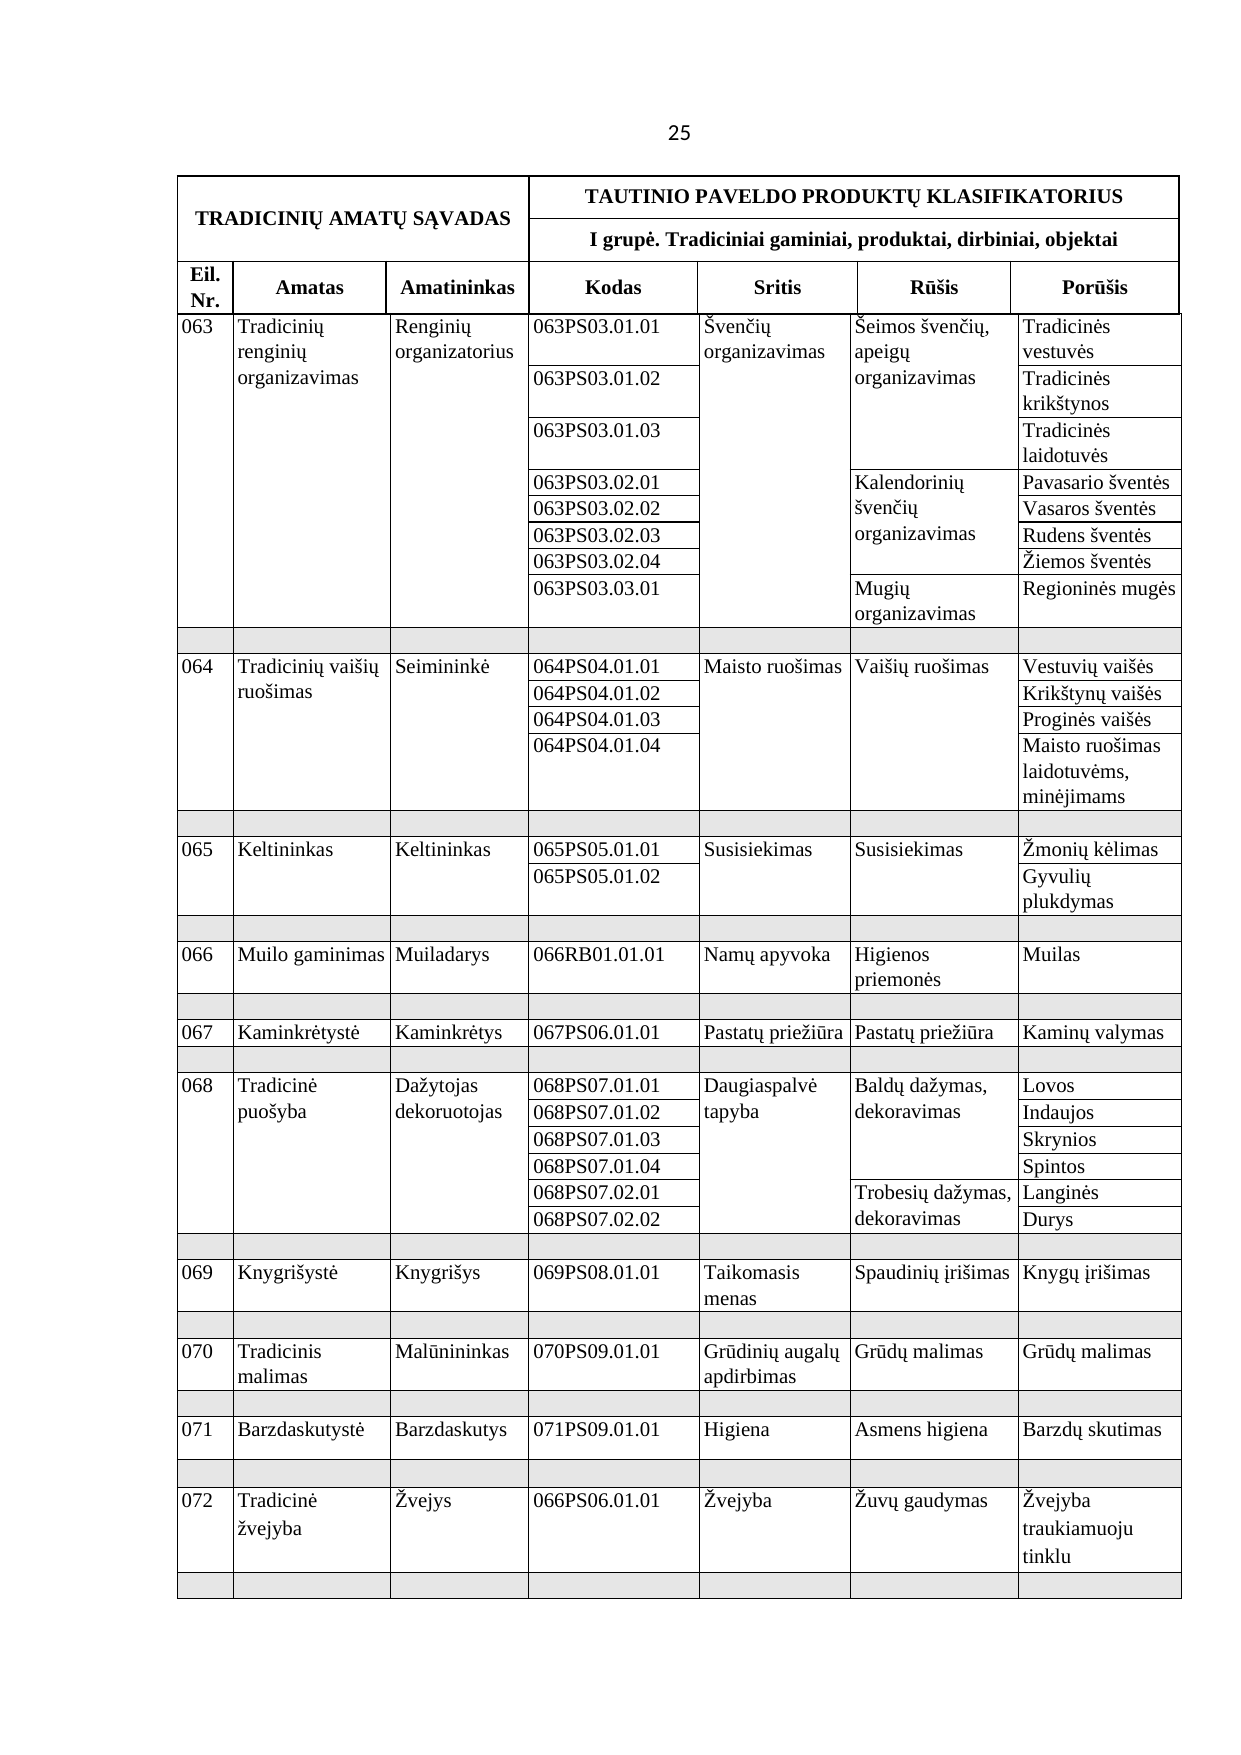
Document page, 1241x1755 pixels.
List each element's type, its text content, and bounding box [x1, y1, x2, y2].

table_cell Maisto ruošimas [700, 654, 850, 810]
table_cell Spaudinių įrišimas [851, 1260, 1018, 1311]
table_cell Taikomasis menas [700, 1260, 850, 1311]
table_cell Žmonių kėlimas [1019, 837, 1181, 863]
table_header TRADICINIŲ AMATŲ SĄVADAS [178, 177, 528, 261]
table_cell Žuvų gaudymas [851, 1488, 1018, 1572]
table_cell 069PS08.01.01 [529, 1260, 699, 1311]
table_cell [1019, 1391, 1181, 1416]
table_cell Kalendorinių švenčių organizavimas [851, 470, 1018, 574]
table_cell Higienos priemonės [851, 942, 1018, 993]
table_cell 065PS05.01.01 [529, 837, 699, 863]
table_cell [391, 994, 528, 1019]
table_cell [234, 916, 390, 941]
table_cell Grūdų malimas [1019, 1339, 1181, 1389]
table_cell [529, 1047, 699, 1072]
table_cell Švenčių organizavimas [700, 315, 850, 627]
table_cell 068 [178, 1073, 233, 1233]
table_cell 068PS07.01.01 [529, 1073, 699, 1099]
table_cell [234, 1573, 390, 1598]
table_cell [529, 1573, 699, 1598]
table_cell Gyvulių plukdymas [1019, 864, 1181, 914]
table_cell 069 [178, 1260, 233, 1311]
table_cell [851, 1573, 1018, 1598]
table_cell 063PS03.03.01 [529, 575, 699, 627]
table_cell [851, 1234, 1018, 1259]
table_cell [391, 1573, 528, 1598]
table_cell [178, 1234, 233, 1259]
table_cell 065PS05.01.02 [529, 864, 699, 914]
table_cell Tradicinės vestuvės [1019, 314, 1181, 365]
table_cell 068PS07.01.04 [529, 1154, 699, 1179]
table_cell [234, 1312, 390, 1338]
table_cell [851, 811, 1018, 836]
table_cell Tradicinė žvejyba [234, 1488, 390, 1572]
table_cell Dažytojas dekoruotojas [391, 1073, 528, 1233]
table_cell Malūnininkas [391, 1339, 528, 1389]
table_cell 063PS03.02.03 [529, 523, 699, 548]
table_cell [700, 1460, 850, 1487]
table_cell [1019, 1460, 1181, 1487]
table_cell Kodas [530, 262, 697, 313]
table_cell Knygrišys [391, 1260, 528, 1311]
table_cell 063PS03.01.03 [529, 418, 699, 468]
table_cell 063PS03.02.01 [529, 470, 699, 495]
table_cell Tradicinių renginių organizavimas [234, 315, 390, 627]
table_cell Asmens higiena [851, 1417, 1018, 1459]
table_cell [529, 916, 699, 941]
table_cell [851, 1047, 1018, 1072]
table_cell [234, 811, 390, 836]
table_cell [700, 1234, 850, 1259]
table_cell Daugiaspalvė tapyba [700, 1073, 850, 1233]
table_cell Keltininkas [234, 837, 390, 914]
table_cell Barzdaskutystė [234, 1417, 390, 1459]
table_header TAUTINIO PAVELDO PRODUKTŲ KLASIFIKATORIUS [530, 177, 1178, 217]
table_cell 066 [178, 942, 233, 993]
table_cell [178, 1391, 233, 1416]
table_cell Muiladarys [391, 942, 528, 993]
table_cell [700, 1391, 850, 1416]
table_cell [391, 1312, 528, 1338]
table_cell [178, 811, 233, 836]
table_cell [1019, 994, 1181, 1019]
table_cell [1019, 1047, 1181, 1072]
table_cell 071PS09.01.01 [529, 1417, 699, 1459]
table_cell 063PS03.02.04 [529, 549, 699, 574]
table_cell [391, 1047, 528, 1072]
table_cell [234, 994, 390, 1019]
table_cell 064PS04.01.04 [529, 734, 699, 810]
table_cell [700, 1312, 850, 1338]
table_cell Langinės [1019, 1180, 1181, 1206]
table_cell [178, 1047, 233, 1072]
table_cell Knygų įrišimas [1019, 1260, 1181, 1311]
table_cell Žvejys [391, 1488, 528, 1572]
table_cell [700, 628, 850, 653]
table_cell Maisto ruošimas laidotuvėms, minėjimams [1019, 734, 1181, 810]
table_cell Grūdų malimas [851, 1339, 1018, 1389]
table_cell 065 [178, 837, 233, 914]
table_cell [529, 811, 699, 836]
table_cell [391, 1234, 528, 1259]
table_cell [178, 1312, 233, 1338]
table_cell 064 [178, 654, 233, 810]
table_cell 068PS07.02.02 [529, 1207, 699, 1233]
table_cell [178, 994, 233, 1019]
table_cell [700, 1573, 850, 1598]
table_cell [529, 628, 699, 653]
table_cell Pavasario šventės [1019, 470, 1181, 495]
table_cell [234, 1460, 390, 1487]
table_cell Lovos [1019, 1073, 1181, 1099]
table_cell 068PS07.02.01 [529, 1180, 699, 1206]
table_cell Barzdaskutys [391, 1417, 528, 1459]
table_cell Muilas [1019, 942, 1181, 993]
table_cell Žvejyba traukiamuoju tinklu [1019, 1488, 1181, 1572]
table_cell [700, 811, 850, 836]
table_cell Namų apyvoka [700, 942, 850, 993]
table_cell Susisiekimas [700, 837, 850, 914]
table_cell [529, 1460, 699, 1487]
table_cell 068PS07.01.03 [529, 1127, 699, 1152]
table_cell [391, 628, 528, 653]
table_cell 063PS03.02.02 [529, 496, 699, 521]
table_cell [1019, 628, 1181, 653]
table_cell [234, 628, 390, 653]
table_cell Eil. Nr. [178, 262, 232, 313]
table_cell Rudens šventės [1019, 523, 1181, 548]
table_cell 063PS03.01.01 [529, 315, 699, 365]
table_cell Muilo gaminimas [234, 942, 390, 993]
table_cell Proginės vaišės [1019, 707, 1181, 732]
table_cell Sritis [698, 262, 857, 313]
table_cell Renginių organizatorius [391, 315, 528, 627]
table_cell 070 [178, 1339, 233, 1389]
table_cell Tradicinis malimas [234, 1339, 390, 1389]
table_cell [178, 1573, 233, 1598]
table_cell [529, 1312, 699, 1338]
table_cell Keltininkas [391, 837, 528, 914]
table_cell [391, 916, 528, 941]
table_cell [851, 916, 1018, 941]
table_cell Kaminkrėtystė [234, 1020, 390, 1046]
table_cell 068PS07.01.02 [529, 1100, 699, 1126]
table_cell [234, 1234, 390, 1259]
table_cell Durys [1019, 1207, 1181, 1233]
table_cell [1019, 1234, 1181, 1259]
table_cell [178, 1460, 233, 1487]
table_cell [178, 628, 233, 653]
table_cell 072 [178, 1488, 233, 1572]
table_cell [234, 1047, 390, 1072]
table_cell Trobesių dažymas, dekoravimas [851, 1180, 1018, 1233]
table_cell [1019, 1573, 1181, 1598]
table_cell Higiena [700, 1417, 850, 1459]
table_cell [851, 1460, 1018, 1487]
table_cell Vestuvių vaišės [1019, 654, 1181, 679]
table_cell [851, 1391, 1018, 1416]
table_cell [700, 1047, 850, 1072]
table_cell [234, 1391, 390, 1416]
table_cell [391, 1391, 528, 1416]
table_cell Spintos [1019, 1154, 1181, 1179]
table_cell 066PS06.01.01 [529, 1488, 699, 1572]
table_cell [700, 916, 850, 941]
table_cell 064PS04.01.01 [529, 654, 699, 679]
table_cell 066RB01.01.01 [529, 942, 699, 993]
table_cell [178, 916, 233, 941]
table_cell Knygrišystė [234, 1260, 390, 1311]
table_cell Vasaros šventės [1019, 496, 1181, 521]
table_cell 070PS09.01.01 [529, 1339, 699, 1389]
table_cell Žiemos šventės [1019, 549, 1181, 574]
table_cell 063PS03.01.02 [529, 366, 699, 417]
table_cell [1019, 1312, 1181, 1338]
table_cell Kaminų valymas [1019, 1020, 1181, 1046]
table_cell Susisiekimas [851, 837, 1018, 914]
table_cell Mugių organizavimas [851, 575, 1018, 627]
table_cell Amatas [234, 262, 385, 313]
table_cell I grupė. Tradiciniai gaminiai, produktai, dirbiniai, objektai [530, 219, 1178, 261]
table_cell Žvejyba [700, 1488, 850, 1572]
table_cell Pastatų priežiūra [851, 1020, 1018, 1046]
table_cell [529, 1391, 699, 1416]
table_cell Skrynios [1019, 1127, 1181, 1152]
table_cell [700, 994, 850, 1019]
table_cell Regioninės mugės [1019, 575, 1181, 627]
table_cell 064PS04.01.02 [529, 681, 699, 706]
table_cell 071 [178, 1417, 233, 1459]
table_cell Indaujos [1019, 1100, 1181, 1126]
table_cell Rūšis [858, 262, 1010, 313]
table_cell [1019, 916, 1181, 941]
table_cell Kaminkrėtys [391, 1020, 528, 1046]
table_cell Seimininkė [391, 654, 528, 810]
table_cell 067 [178, 1020, 233, 1046]
table_cell Tradicinės krikštynos [1019, 366, 1181, 417]
table_cell Šeimos švenčių, apeigų organizavimas [851, 315, 1018, 468]
table_cell [851, 628, 1018, 653]
table_cell [529, 994, 699, 1019]
table_cell [391, 811, 528, 836]
table_cell Grūdinių augalų apdirbimas [700, 1339, 850, 1389]
table_cell Barzdų skutimas [1019, 1417, 1181, 1459]
table_cell Baldų dažymas, dekoravimas [851, 1073, 1018, 1179]
table_cell Pastatų priežiūra [700, 1020, 850, 1046]
table_cell Tradicinės laidotuvės [1019, 418, 1181, 468]
table_cell 063 [178, 315, 233, 627]
table_cell [391, 1460, 528, 1487]
table_cell Krikštynų vaišės [1019, 681, 1181, 706]
table_cell 067PS06.01.01 [529, 1020, 699, 1046]
table_cell [529, 1234, 699, 1259]
table_cell Vaišių ruošimas [851, 654, 1018, 810]
table_cell 064PS04.01.03 [529, 707, 699, 732]
table_cell [851, 994, 1018, 1019]
table_cell Tradicinių vaišių ruošimas [234, 654, 390, 810]
table_cell Tradicinė puošyba [234, 1073, 390, 1233]
table_cell [851, 1312, 1018, 1338]
table_cell Porūšis [1011, 262, 1178, 313]
table_cell Amatininkas [387, 262, 528, 313]
table_cell [1019, 811, 1181, 836]
